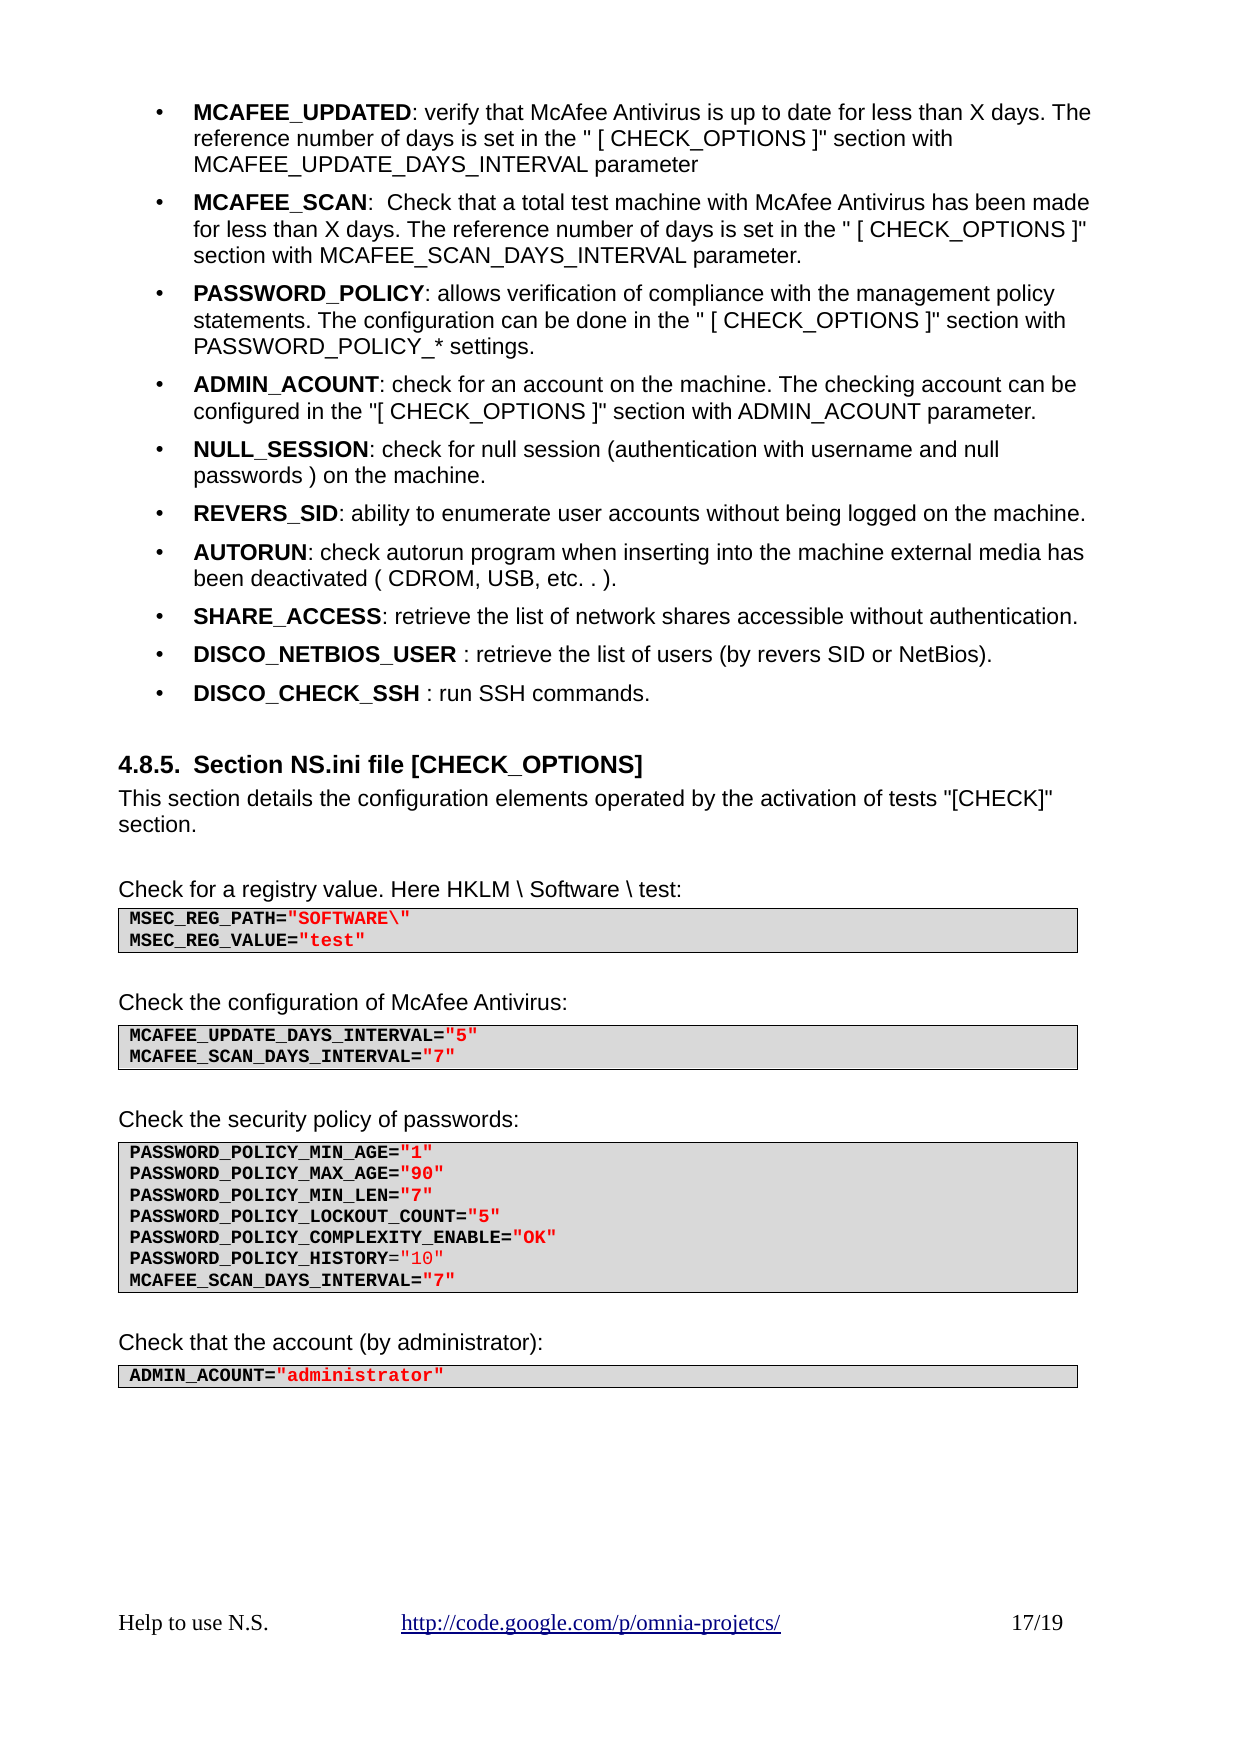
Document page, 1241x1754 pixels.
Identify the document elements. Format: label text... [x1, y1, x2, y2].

list REVERS_SID: ability to enumerate user accounts without being logged on the machine. [156, 500, 1122, 527]
list AUTORUN: check autorun program when inserting into the machine external media has been deactivated ( CDROM, USB, etc. . ). [156, 539, 1122, 591]
list NULL_SESSION: check for null session (authentication with username and null passwords ) on the machine. [156, 436, 1122, 488]
table_header MCAFEE_UPDATE_DAYS_INTERVAL="5" MCAFEE_SCAN_DAYS_INTERVAL="7" [119, 1026, 1077, 1068]
text Check the configuration of McAfee Antivirus: [118, 989, 1122, 1015]
list DISCO_NETBIOS_USER : retrieve the list of users (by revers SID or NetBios). [156, 641, 1122, 668]
table_header PASSWORD_POLICY_MIN_AGE="1" PASSWORD_POLICY_MAX_AGE="90" PASSWORD_POLICY_MIN_LEN="7" PASSWORD_POLICY_LOCKOUT_COUNT="5" PASSWORD_POLICY_COMPLEXITY_ENABLE="OK" PASSWORD_POLICY_HISTORY="10" MCAFEE_SCAN_DAYS_INTERVAL="7" [119, 1143, 1077, 1292]
list PASSWORD_POLICY: allows verification of compliance with the management policy statements. The configuration can be done in the " [ CHECK_OPTIONS ]" section with PASSWORD_POLICY_* settings. [156, 280, 1122, 359]
text This section details the configuration elements operated by the activation of tests "[CHECK]" section. [118, 785, 1122, 838]
text Check that the account (by administrator): [118, 1329, 1122, 1355]
text Check the security policy of passwords: [118, 1106, 1122, 1132]
table_header MSEC_REG_PATH="SOFTWARE\" MSEC_REG_VALUE="test" [119, 909, 1077, 952]
table_header ADMIN_ACOUNT="administrator" [119, 1366, 1077, 1387]
list MCAFEE_SCAN: Check that a total test machine with McAfee Antivirus has been made for less than X days. The reference number of days is set in the " [ CHECK_OPTIONS ]" section with MCAFEE_SCAN_DAYS_INTERVAL parameter. [156, 189, 1122, 268]
list SHARE_ACCESS: retrieve the list of network shares accessible without authentication. [156, 603, 1122, 629]
list MCAFEE_UPDATED: verify that McAfee Antivirus is up to date for less than X days. The reference number of days is set in the " [ CHECK_OPTIONS ]" section with MCAFEE_UPDATE_DAYS_INTERVAL parameter [156, 98, 1122, 177]
list DISCO_CHECK_SSH : run SSH commands. [156, 680, 1122, 706]
list ADMIN_ACOUNT: check for an account on the machine. The checking account can be configured in the "[ CHECK_OPTIONS ]" section with ADMIN_ACOUNT parameter. [156, 371, 1122, 424]
subtitle Section NS.ini file [CHECK_OPTIONS] [118, 750, 1122, 779]
text Check for a registry value. Here HKLM \ Software \ test: [118, 876, 1122, 902]
